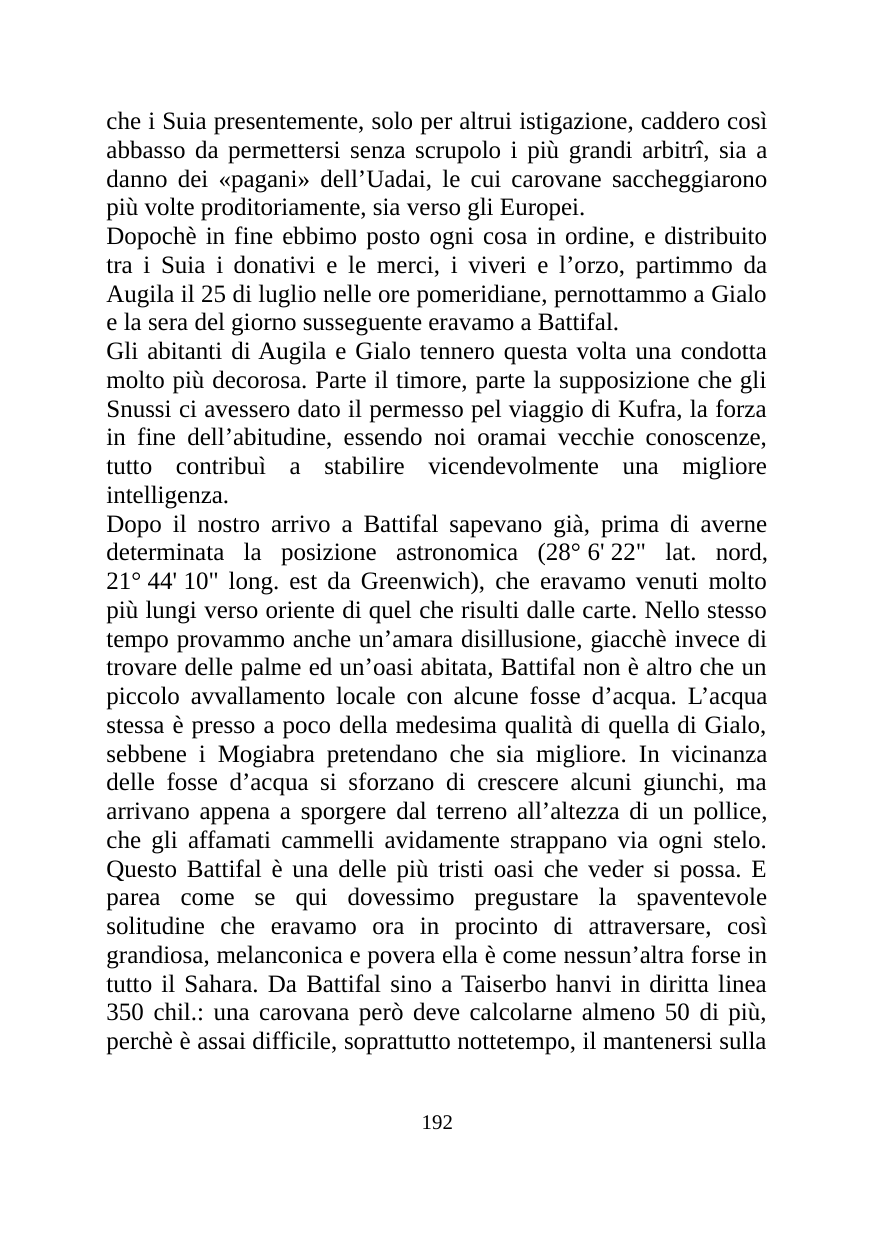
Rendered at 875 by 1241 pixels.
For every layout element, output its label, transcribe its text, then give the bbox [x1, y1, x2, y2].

text Dopochè in fine ebbimo posto ogni cosa in ordine, e distribuito tra i Suia i donativi e le merci, i viveri e l’orzo, partimmo da Augila il 25 di luglio nelle ore pomeridiane, pernottammo a Gialo e la sera del giorno susseguente eravamo a Battifal. [106, 221, 768, 336]
text Gli abitanti di Augila e Gialo tennero questa volta una condotta molto più decorosa. Parte il timore, parte la supposizione che gli Snussi ci avessero dato il permesso pel viaggio di Kufra, la forza in fine dell’abitudine, essendo noi oramai vecchie conoscenze, tutto contribuì a stabilire vicendevolmente una migliore intelligenza. [106, 336, 768, 509]
text che i Suia presentemente, solo per altrui istigazione, caddero così abbasso da permettersi senza scrupolo i più grandi arbitrî, sia a danno dei «pagani» dell’Uadai, le cui carovane saccheggiarono più volte proditoriamente, sia verso gli Europei. [106, 106, 768, 221]
text Dopo il nostro arrivo a Battifal sapevano già, prima di averne determinata la posizione astronomica (28° 6' 22" lat. nord, 21° 44' 10" long. est da Greenwich), che eravamo venuti molto più lungi verso oriente di quel che risulti dalle carte. Nello stesso tempo provammo anche un’amara disillusione, giacchè invece di trovare delle palme ed un’oasi abitata, Battifal non è altro che un piccolo avvallamento locale con alcune fosse d’acqua. L’acqua stessa è presso a poco della medesima qualità di quella di Gialo, sebbene i Mogiabra pretendano che sia migliore. In vicinanza delle fosse d’acqua si sforzano di crescere alcuni giunchi, ma arrivano appena a sporgere dal terreno all’altezza di un pollice, che gli affamati cammelli avidamente strappano via ogni stelo. Questo Battifal è una delle più tristi oasi che veder si possa. E parea come se qui dovessimo pregustare la spaventevole solitudine che eravamo ora in procinto di attraversare, così grandiosa, melanconica e povera ella è come nessun’altra forse in tutto il Sahara. Da Battifal sino a Taiserbo hanvi in diritta linea 350 chil.: una carovana però deve calcolarne almeno 50 di più, perchè è assai difficile, soprattutto nottetempo, il mantenersi sulla [106, 509, 768, 1055]
